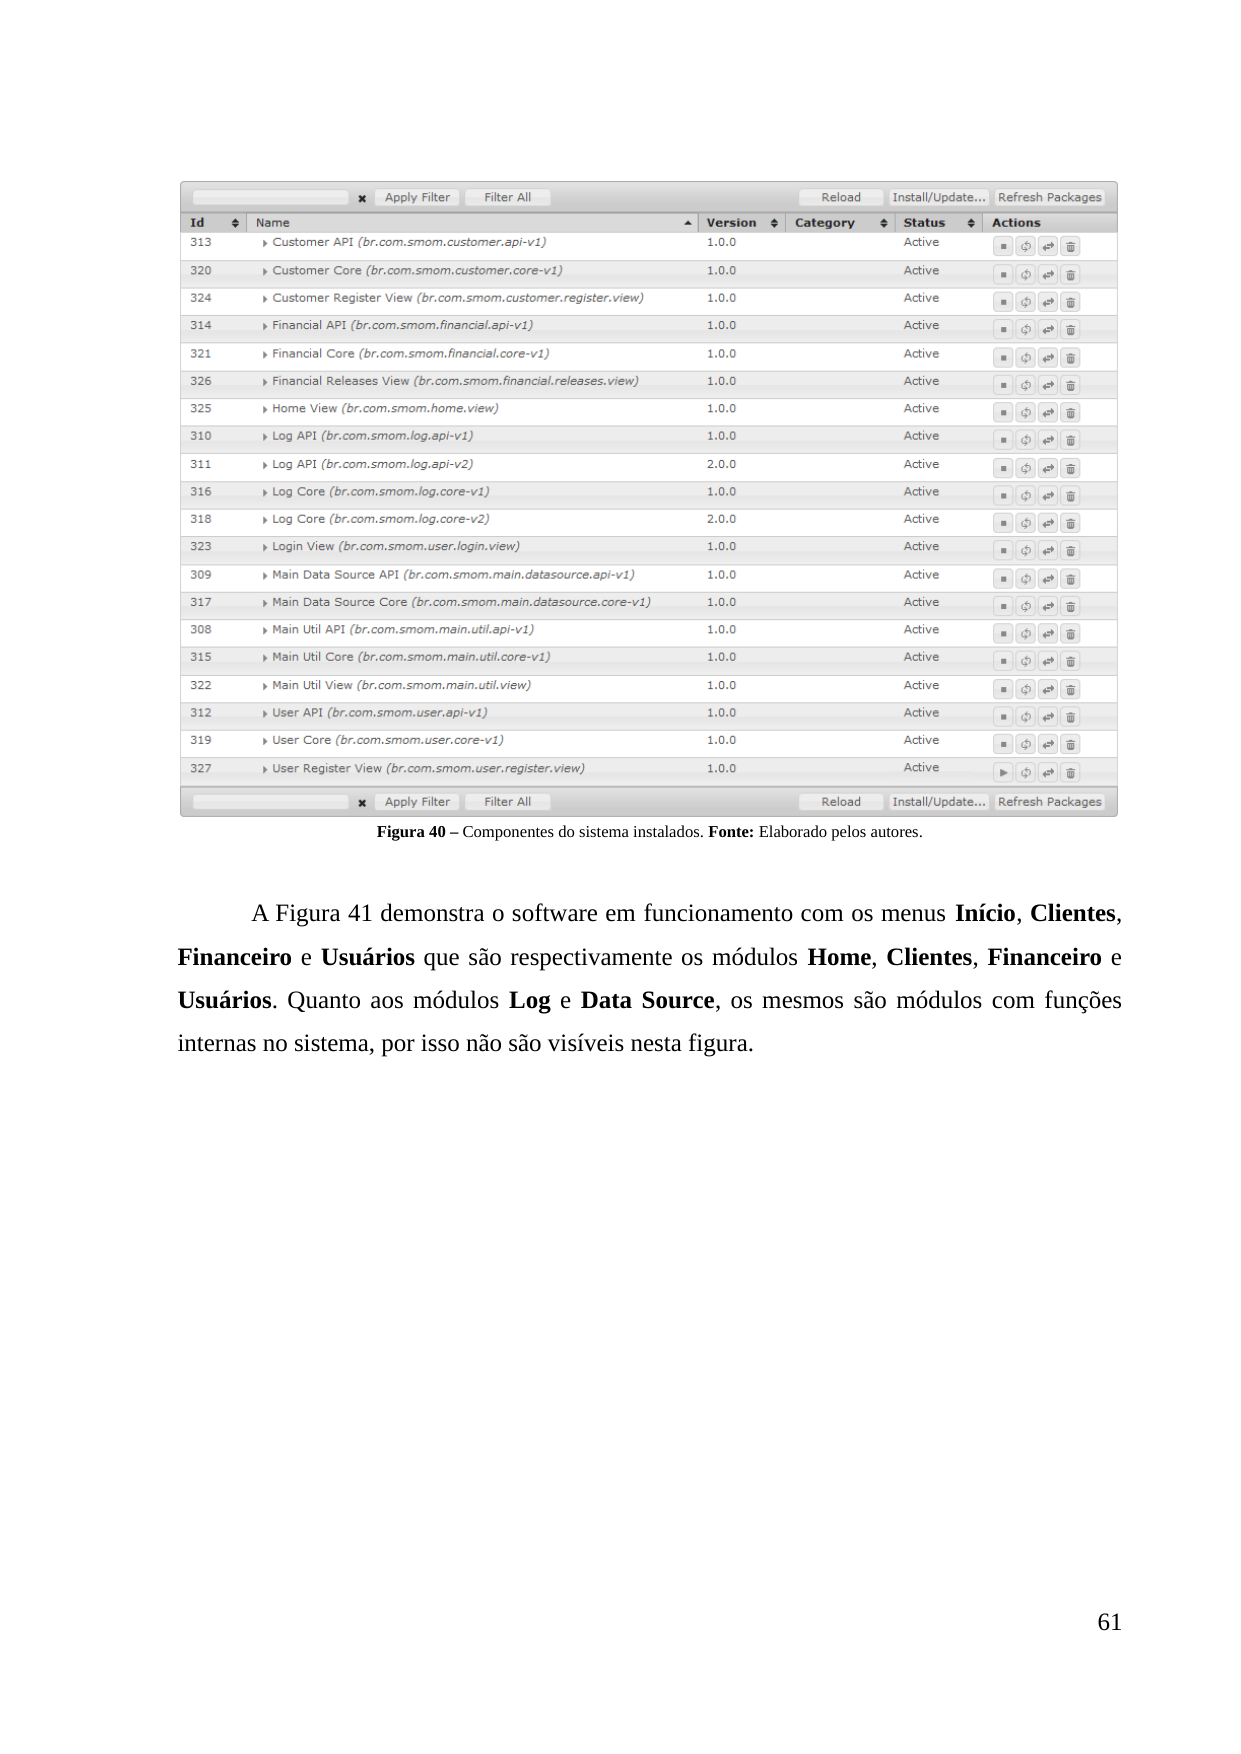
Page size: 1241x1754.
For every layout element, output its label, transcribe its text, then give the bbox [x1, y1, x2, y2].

text A Figura 41 demonstra o software em funcionamento com os menus Início, Clientes, Financeiro e Usuários que são respectivamente os módulos Home, Clientes, Financeiro e Usuários. Quanto aos módulos Log e Data Source, os mesmos são módulos com funções internas no sistema, por isso não são visíveis nesta figura. [177, 898, 1122, 1057]
text Figura 40 – Componentes do sistema instalados. Fonte: Elaborado pelos autores. [177, 822, 1122, 841]
picture [177, 177, 1123, 822]
